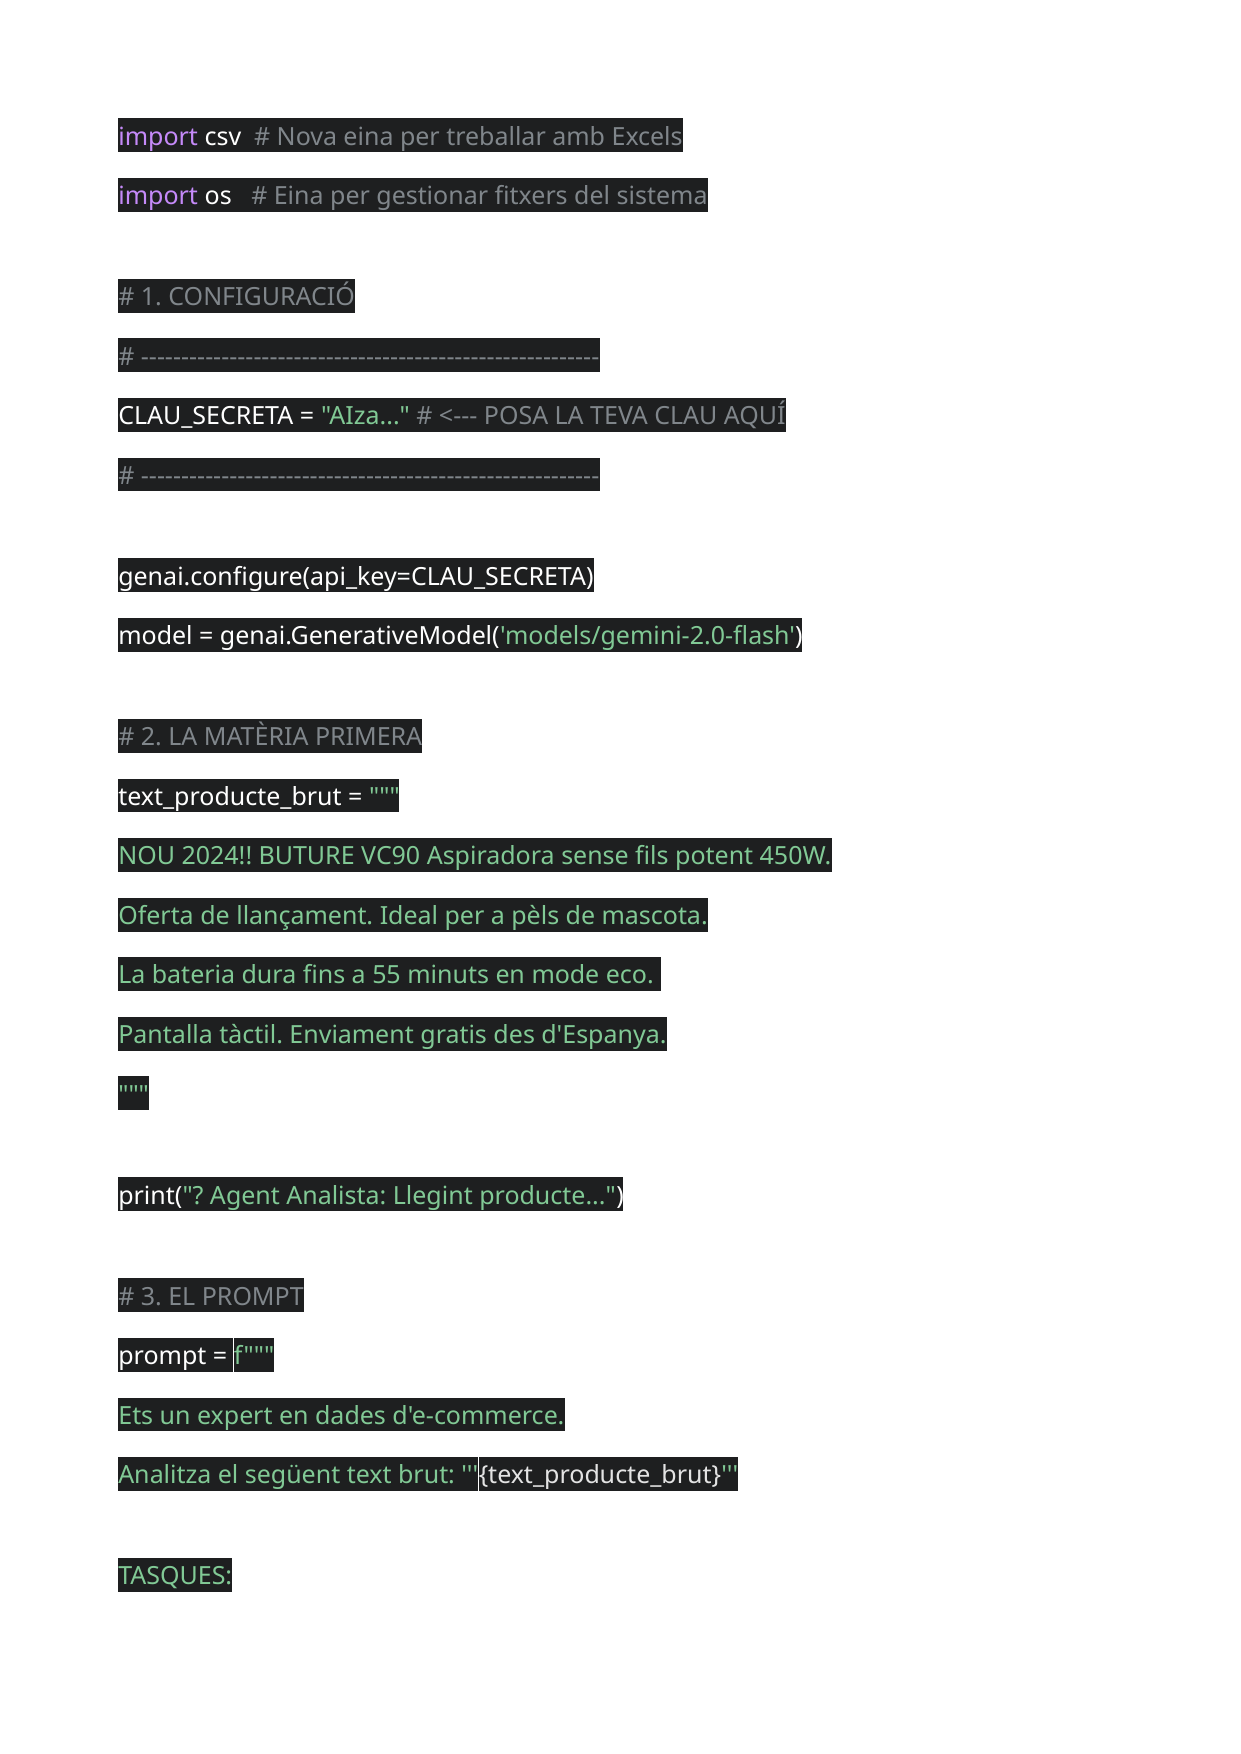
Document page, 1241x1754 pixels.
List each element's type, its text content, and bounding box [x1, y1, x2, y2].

text La bateria dura fins a 55 minuts en mode eco. [118, 957, 1122, 991]
text import os # Eina per gestionar fitxers del sistema [118, 178, 1122, 212]
text # 2. LA MATÈRIA PRIMERA [118, 719, 1122, 753]
text # 3. EL PROMPT [118, 1278, 1122, 1312]
text model = genai.GenerativeModel('models/gemini-2.0-flash') [118, 618, 1122, 652]
text NOU 2024!! BUTURE VC90 Aspiradora sense fils potent 450W. [118, 838, 1122, 872]
text prompt = f""" [118, 1338, 1122, 1372]
text # 1. CONFIGURACIÓ [118, 279, 1122, 313]
text TASQUES: [118, 1558, 1122, 1592]
text """ [118, 1076, 1122, 1110]
text import csv # Nova eina per treballar amb Excels [118, 118, 1122, 152]
text # --------------------------------------------------------- [118, 457, 1122, 491]
text # --------------------------------------------------------- [118, 338, 1122, 372]
text print("? Agent Analista: Llegint producte...") [118, 1177, 1122, 1211]
text Ets un expert en dades d'e-commerce. [118, 1397, 1122, 1431]
text CLAU_SECRETA = "AIza..." # <--- POSA LA TEVA CLAU AQUÍ [118, 398, 1122, 432]
text Analitza el següent text brut: '''{text_producte_brut}''' [118, 1457, 1122, 1491]
text Pantalla tàctil. Enviament gratis des d'Espanya. [118, 1017, 1122, 1051]
text genai.configure(api_key=CLAU_SECRETA) [118, 558, 1122, 592]
text Oferta de llançament. Ideal per a pèls de mascota. [118, 898, 1122, 932]
text text_producte_brut = """ [118, 778, 1122, 812]
